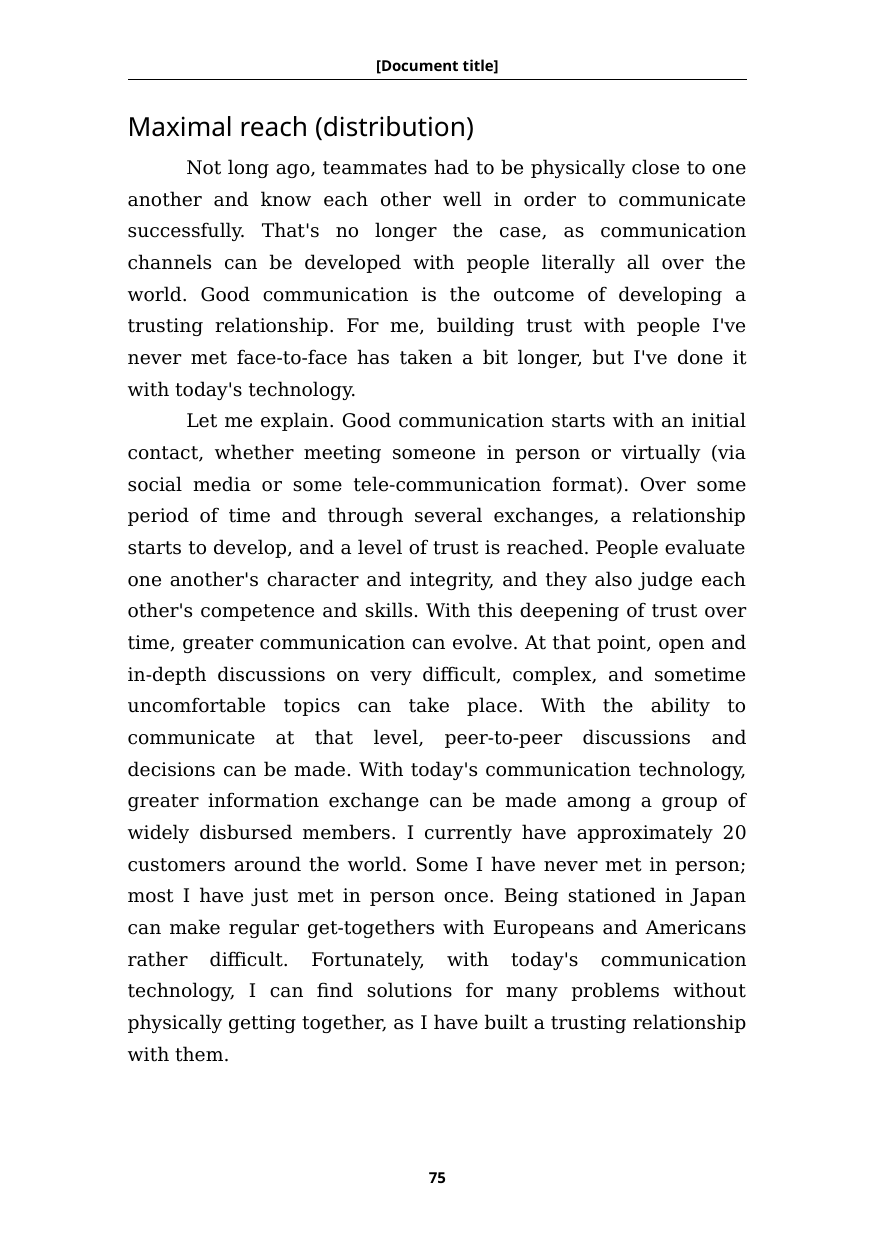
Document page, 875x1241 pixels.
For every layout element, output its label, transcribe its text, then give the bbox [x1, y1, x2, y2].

subtitle Maximal reach (distribution) [127, 109, 747, 144]
text Let me explain. Good communication starts with an initial contact, whether meeting someone in person or virtually (via social media or some tele-communication format). Over some period of time and through several exchanges, a relationship starts to develop, and a level of trust is reached. People evaluate one another's character and integrity, and they also judge each other's competence and skills. With this deepening of trust over time, greater communication can evolve. At that point, open and in-depth discussions on very difficult, complex, and sometime uncomfortable topics can take place. With the ability to communicate at that level, peer-to-peer discussions and decisions can be made. With today's communication technology, greater information exchange can be made among a group of widely disbursed members. I currently have approximately 20 customers around the world. Some I have never met in person; most I have just met in person once. Being stationed in Japan can make regular get-togethers with Europeans and Americans rather difficult. Fortunately, with today's communication technology, I can find solutions for many problems without physically getting together, as I have built a trusting relationship with them. [127, 410, 747, 1066]
text Not long ago, teammates had to be physically close to one another and know each other well in order to communicate successfully. That's no longer the case, as communication channels can be developed with people literally all over the world. Good communication is the outcome of developing a trusting relationship. For me, building trust with people I've never met face-to-face has taken a bit longer, but I've done it with today's technology. [127, 157, 747, 401]
